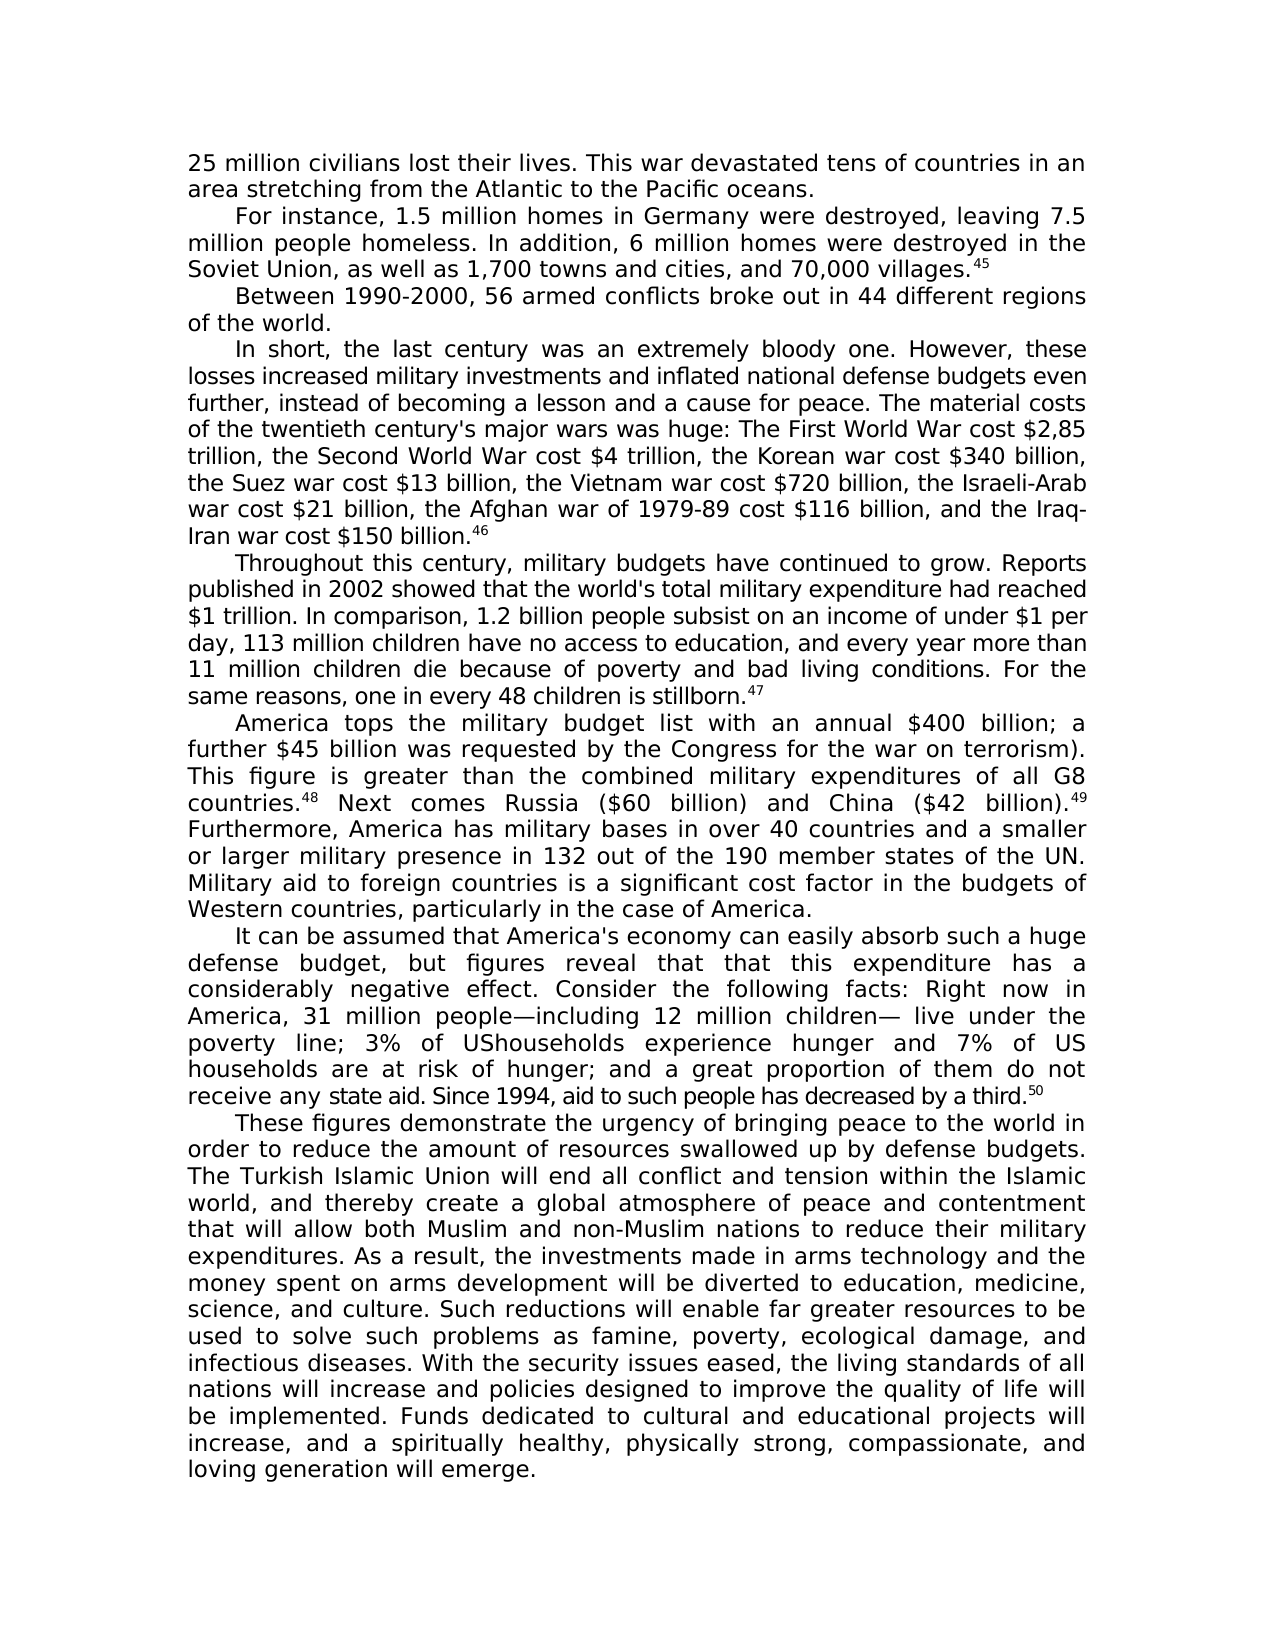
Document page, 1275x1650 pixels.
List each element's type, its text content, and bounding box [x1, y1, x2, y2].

text For instance, 1.5 million homes in Germany were destroyed, leaving 7.5 million people homeless. In addition, 6 million homes were destroyed in the Soviet Union, as well as 1,700 towns and cities, and 70,000 villages.45 [187, 203, 1087, 283]
text In short, the last century was an extremely bloody one. However, these losses increased military investments and inflated national defense budgets even further, instead of becoming a lesson and a cause for peace. The material costs of the twentieth century's major wars was huge: The First World War cost $2,85 trillion, the Second World War cost $4 trillion, the Korean war cost $340 billion, the Suez war cost $13 billion, the Vietnam war cost $720 billion, the Israeli-Arab war cost $21 billion, the Afghan war of 1979-89 cost $116 billion, and the Iraq-Iran war cost $150 billion.46 [187, 337, 1087, 550]
text America tops the military budget list with an annual $400 billion; a further $45 billion was requested by the Congress for the war on terrorism). This figure is greater than the combined military expenditures of all G8 countries.48 Next comes Russia ($60 billion) and China ($42 billion).49 Furthermore, America has military bases in over 40 countries and a smaller or larger military presence in 132 out of the 190 member states of the UN. Military aid to foreign countries is a significant cost factor in the budgets of Western countries, particularly in the case of America. [187, 710, 1087, 923]
text Throughout this century, military budgets have continued to grow. Reports published in 2002 showed that the world's total military expenditure had reached $1 trillion. In comparison, 1.2 billion people subsist on an income of under $1 per day, 113 million children have no access to education, and every year more than 11 million children die because of poverty and bad living conditions. For the same reasons, one in every 48 children is stillborn.47 [187, 550, 1087, 710]
text 25 million civilians lost their lives. This war devastated tens of countries in an area stretching from the Atlantic to the Pacific oceans. [187, 150, 1087, 203]
text Between 1990-2000, 56 armed conflicts broke out in 44 different regions of the world. [187, 283, 1087, 337]
text These figures demonstrate the urgency of bringing peace to the world in order to reduce the amount of resources swallowed up by defense budgets. The Turkish Islamic Union will end all conflict and tension within the Islamic world, and thereby create a global atmosphere of peace and contentment that will allow both Muslim and non-Muslim nations to reduce their military expenditures. As a result, the investments made in arms technology and the money spent on arms development will be diverted to education, medicine, science, and culture. Such reductions will enable far greater resources to be used to solve such problems as famine, poverty, ecological damage, and infectious diseases. With the security issues eased, the living standards of all nations will increase and policies designed to improve the quality of life will be implemented. Funds dedicated to cultural and educational projects will increase, and a spiritually healthy, physically strong, compassionate, and loving generation will emerge. [187, 1110, 1087, 1483]
text It can be assumed that America's economy can easily absorb such a huge defense budget, but figures reveal that that this expenditure has a considerably negative effect. Consider the following facts: Right now in America, 31 million people—including 12 million children— live under the poverty line; 3% of UShouseholds experience hunger and 7% of US households are at risk of hunger; and a great proportion of them do not receive any state aid. Since 1994, aid to such people has decreased by a third.50 [187, 923, 1087, 1110]
